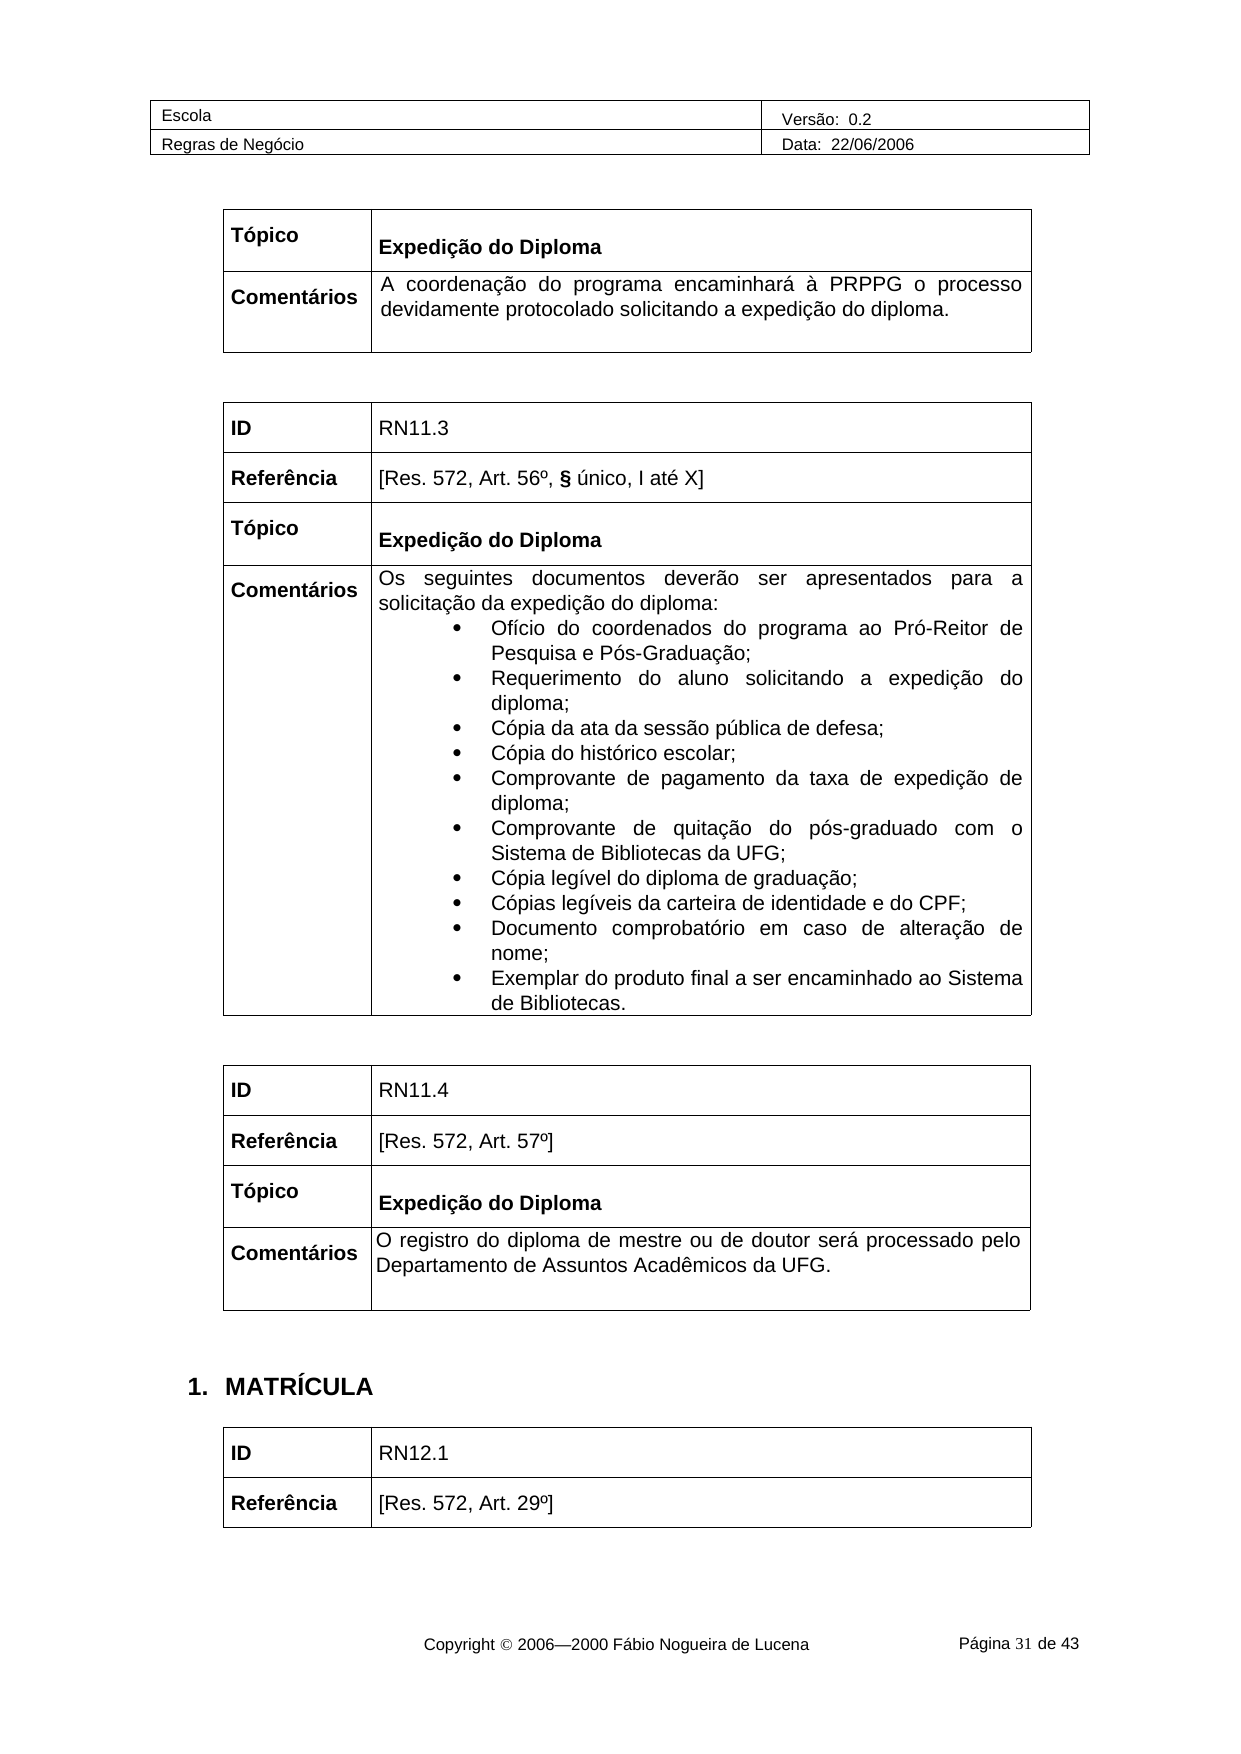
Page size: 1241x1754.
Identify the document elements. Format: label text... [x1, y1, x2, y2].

table_cell Expedição do Diploma [372, 503, 1031, 564]
table_cell Referência [224, 1116, 371, 1165]
table_cell O registro do diploma de mestre ou de doutor será processado pelo Departamento de Assuntos Acadêmicos da UFG. [372, 1228, 1030, 1310]
table_cell [Res. 572, Art. 56º, § único, I até X] [372, 453, 1031, 502]
table_cell Referência [224, 453, 371, 502]
table_cell Tópico [224, 503, 371, 564]
subtitle MATRÍCULA [187, 1372, 1090, 1400]
table_cell Comentários [224, 272, 371, 352]
table_header RN12.1 [372, 1428, 1031, 1477]
table_cell Comentários [224, 1228, 371, 1310]
table_cell Tópico [224, 1166, 371, 1227]
table_header ID [224, 1428, 371, 1477]
table_cell Os seguintes documentos deverão ser apresentados para a solicitação da expedição do diploma: Ofício do coordenados do programa ao Pró-Reitor de Pesquisa e Pós-Graduação; Requerimento do aluno solicitando a expedição do diploma; Cópia da ata da sessão pública de defesa; Cópia do histórico escolar; Comprovante de pagamento da taxa de expedição de diploma; Comprovante de quitação do pós-graduado com o Sistema de Bibliotecas da UFG; Cópia legível do diploma de graduação; Cópias legíveis da carteira de identidade e do CPF; Documento comprobatório em caso de alteração de nome; Exemplar do produto final a ser encaminhado ao Sistema de Bibliotecas. [372, 566, 1031, 1014]
table_cell Referência [224, 1478, 371, 1527]
table_cell [Res. 572, Art. 57º] [372, 1116, 1030, 1165]
table_cell A coordenação do programa encaminhará à PRPPG o processo devidamente protocolado solicitando a expedição do diploma. [372, 272, 1031, 352]
table_cell Expedição do Diploma [372, 210, 1031, 271]
table_cell Comentários [224, 566, 371, 1014]
table_header RN11.3 [372, 403, 1031, 452]
table_header ID [224, 1066, 371, 1115]
table_header ID [224, 403, 371, 452]
table_cell Expedição do Diploma [372, 1166, 1030, 1227]
table_cell Tópico [224, 210, 371, 271]
table_cell [Res. 572, Art. 29º] [372, 1478, 1031, 1527]
table_header RN11.4 [372, 1066, 1030, 1115]
